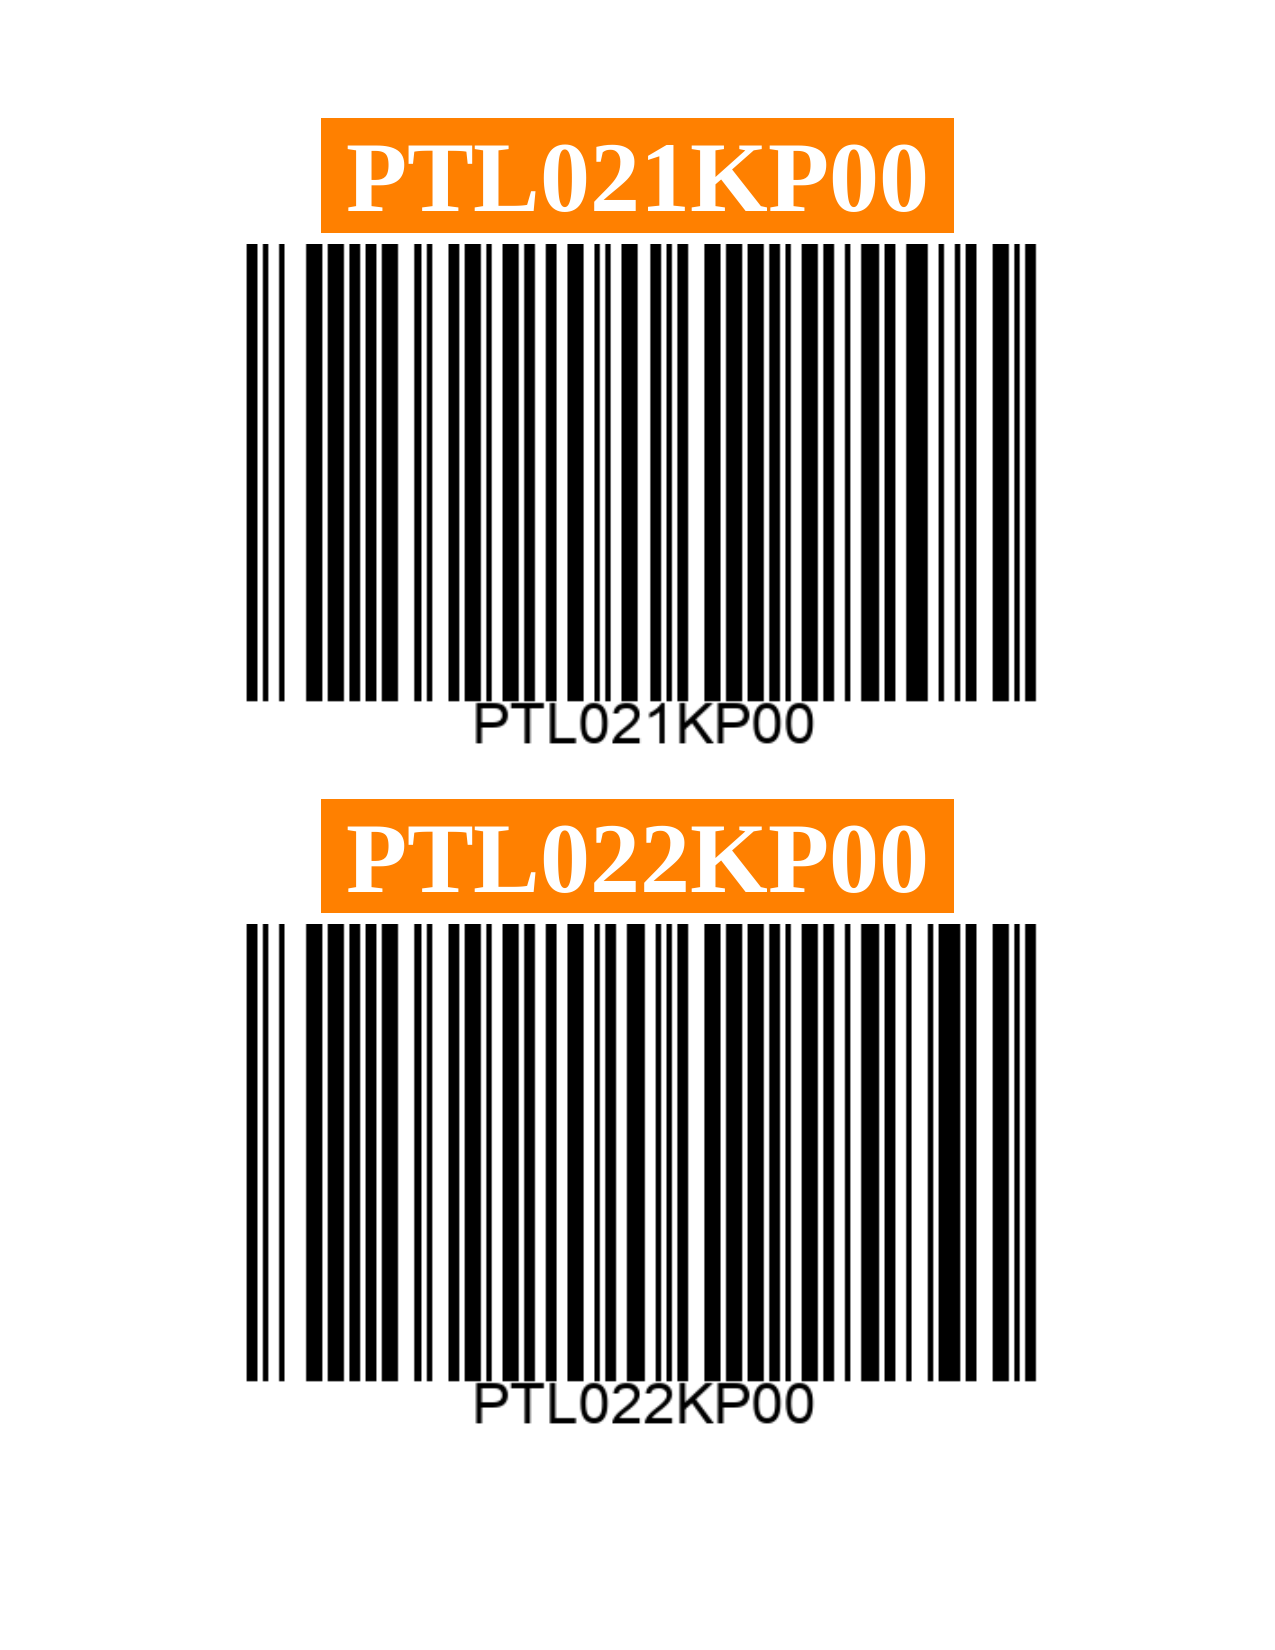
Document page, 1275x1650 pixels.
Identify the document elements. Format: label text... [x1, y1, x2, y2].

text PTL021KP00 [118, 118, 1157, 233]
picture [193, 924, 1093, 1450]
picture [193, 244, 1094, 770]
text PTL022KP00 [118, 798, 1157, 913]
